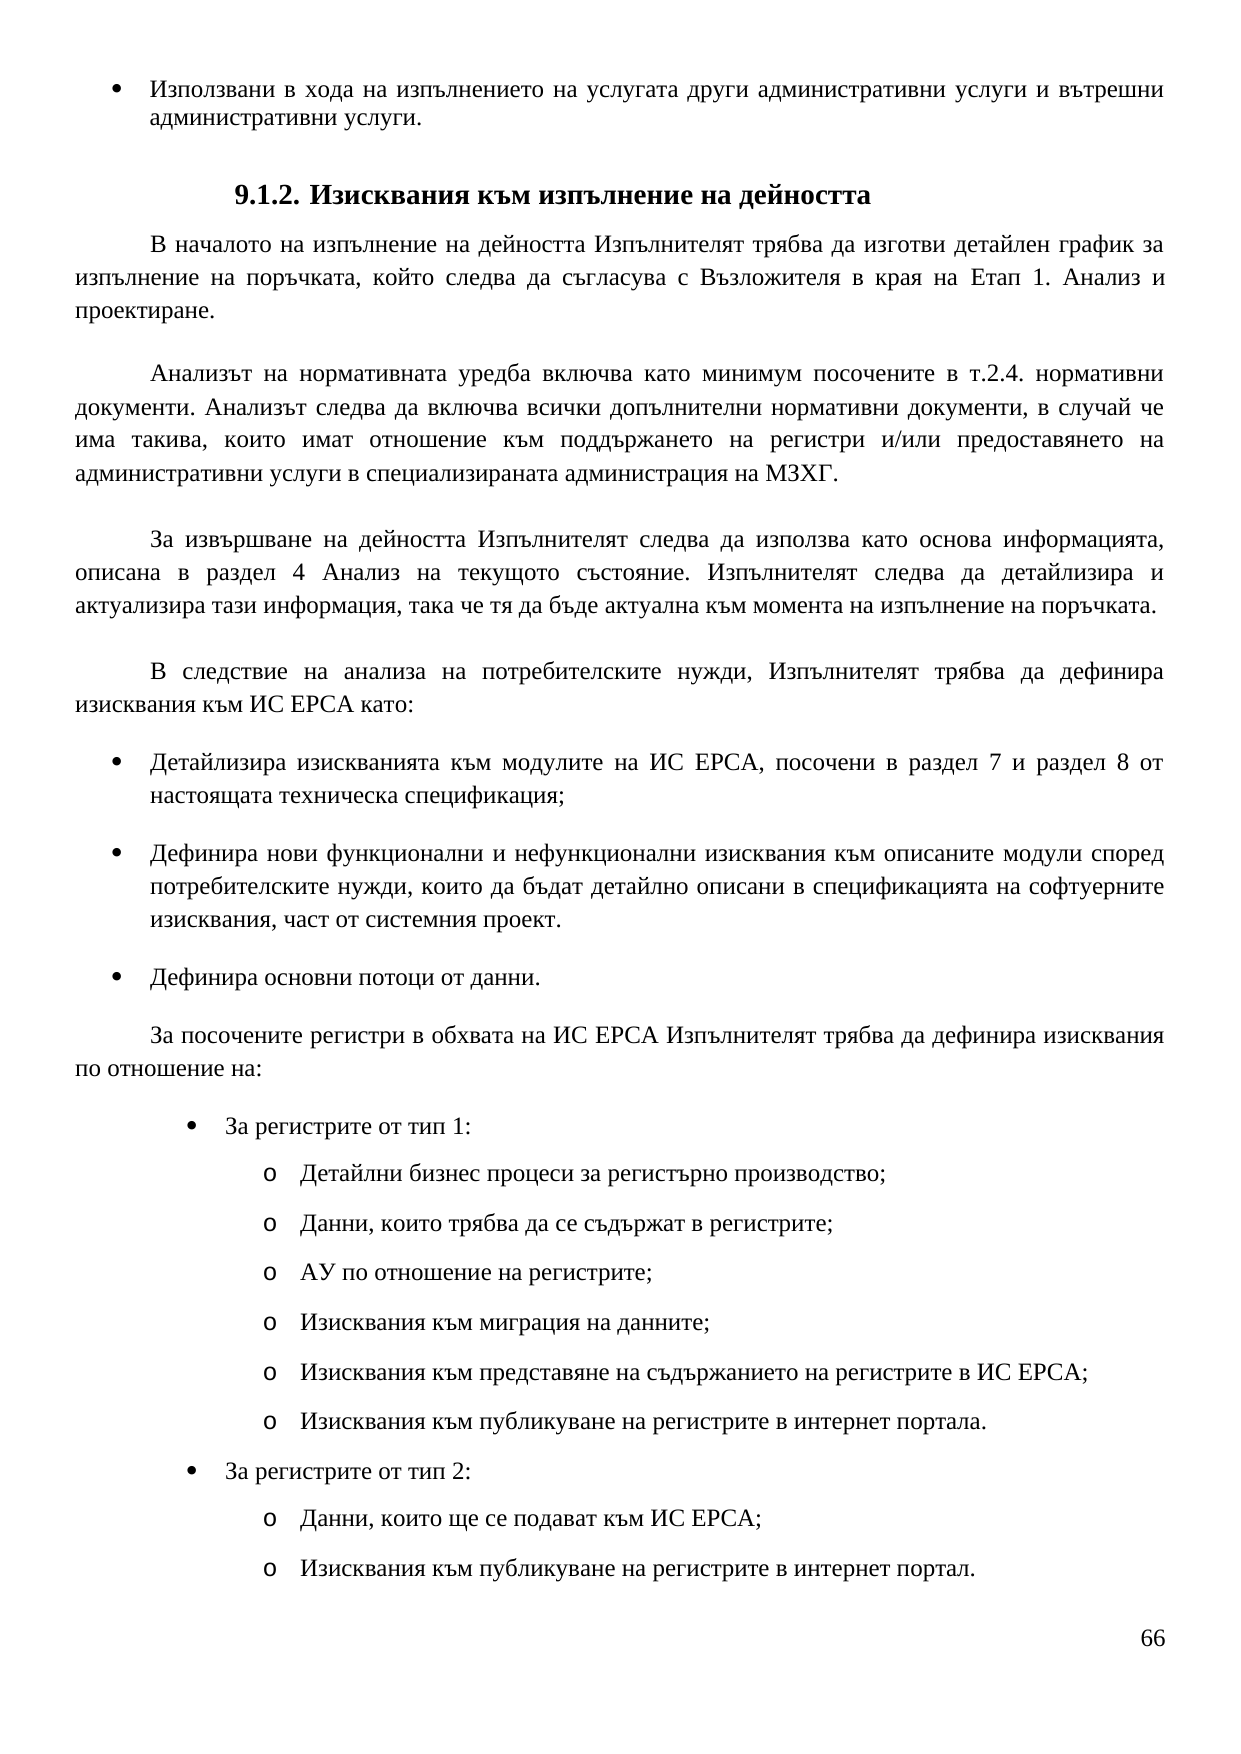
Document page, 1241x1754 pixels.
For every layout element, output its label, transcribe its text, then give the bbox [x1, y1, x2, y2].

list Изисквания към представяне на съдържанието на регистрите в ИС ЕРСА; [262, 1357, 1165, 1387]
list Дефинира основни потоци от данни. [112, 962, 1165, 991]
list Изисквания към публикуване на регистрите в интернет портала. [262, 1406, 1165, 1437]
list Данни, които ще се подават към ИС ЕРСА; [262, 1503, 1165, 1534]
text В следствие на анализа на потребителските нужди, Изпълнителят трябва да дефинира изисквания към ИС ЕРСА като: [75, 656, 1165, 717]
list Дефинира нови функционални и нефункционални изисквания към описаните модули според потребителските нужди, които да бъдат детайлно описани в спецификацията на софтуерните изисквания, част от системния проект. [112, 838, 1165, 933]
list АУ по отношение на регистрите; [262, 1257, 1165, 1288]
list Изисквания към миграция на данните; [262, 1307, 1165, 1338]
text За извършване на дейността Изпълнителят следва да използва като основа информацията, описана в раздел 4 Анализ на текущото състояние. Изпълнителят следва да детайлизира и актуализира тази информация, така че тя да бъде актуална към момента на изпълнение на поръчката. [75, 524, 1165, 618]
list За регистрите от тип 1: [187, 1111, 1165, 1140]
list Детайлизира изискванията към модулите на ИС ЕРСА, посочени в раздел 7 и раздел 8 от настоящата техническа спецификация; [112, 747, 1165, 808]
list За регистрите от тип 2: [187, 1456, 1165, 1484]
subtitle Изисквания към изпълнение на дейността [234, 177, 1165, 210]
list Детайлни бизнес процеси за регистърно производство; [262, 1158, 1165, 1189]
text Анализът на нормативната уредба включва като минимум посочените в т.2.4. нормативни документи. Анализът следва да включва всички допълнителни нормативни документи, в случай че има такива, които имат отношение към поддържането на регистри и/или предоставянето на административни услуги в специализираната администрация на МЗХГ. [75, 358, 1165, 486]
text В началото на изпълнение на дейността Изпълнителят трябва да изготви детайлен график за изпълнение на поръчката, който следва да съгласува с Възложителя в края на Eтап 1. Анализ и проектиране. [75, 229, 1165, 324]
list Данни, които трябва да се съдържат в регистрите; [262, 1208, 1165, 1239]
list Използвани в хода на изпълнението на услугата други административни услуги и вътрешни административни услуги. [112, 74, 1165, 131]
list Изисквания към публикуване на регистрите в интернет портал. [262, 1553, 1165, 1584]
text За посочените регистри в обхвата на ИС ЕРСА Изпълнителят трябва да дефинира изисквания по отношение на: [75, 1020, 1165, 1082]
